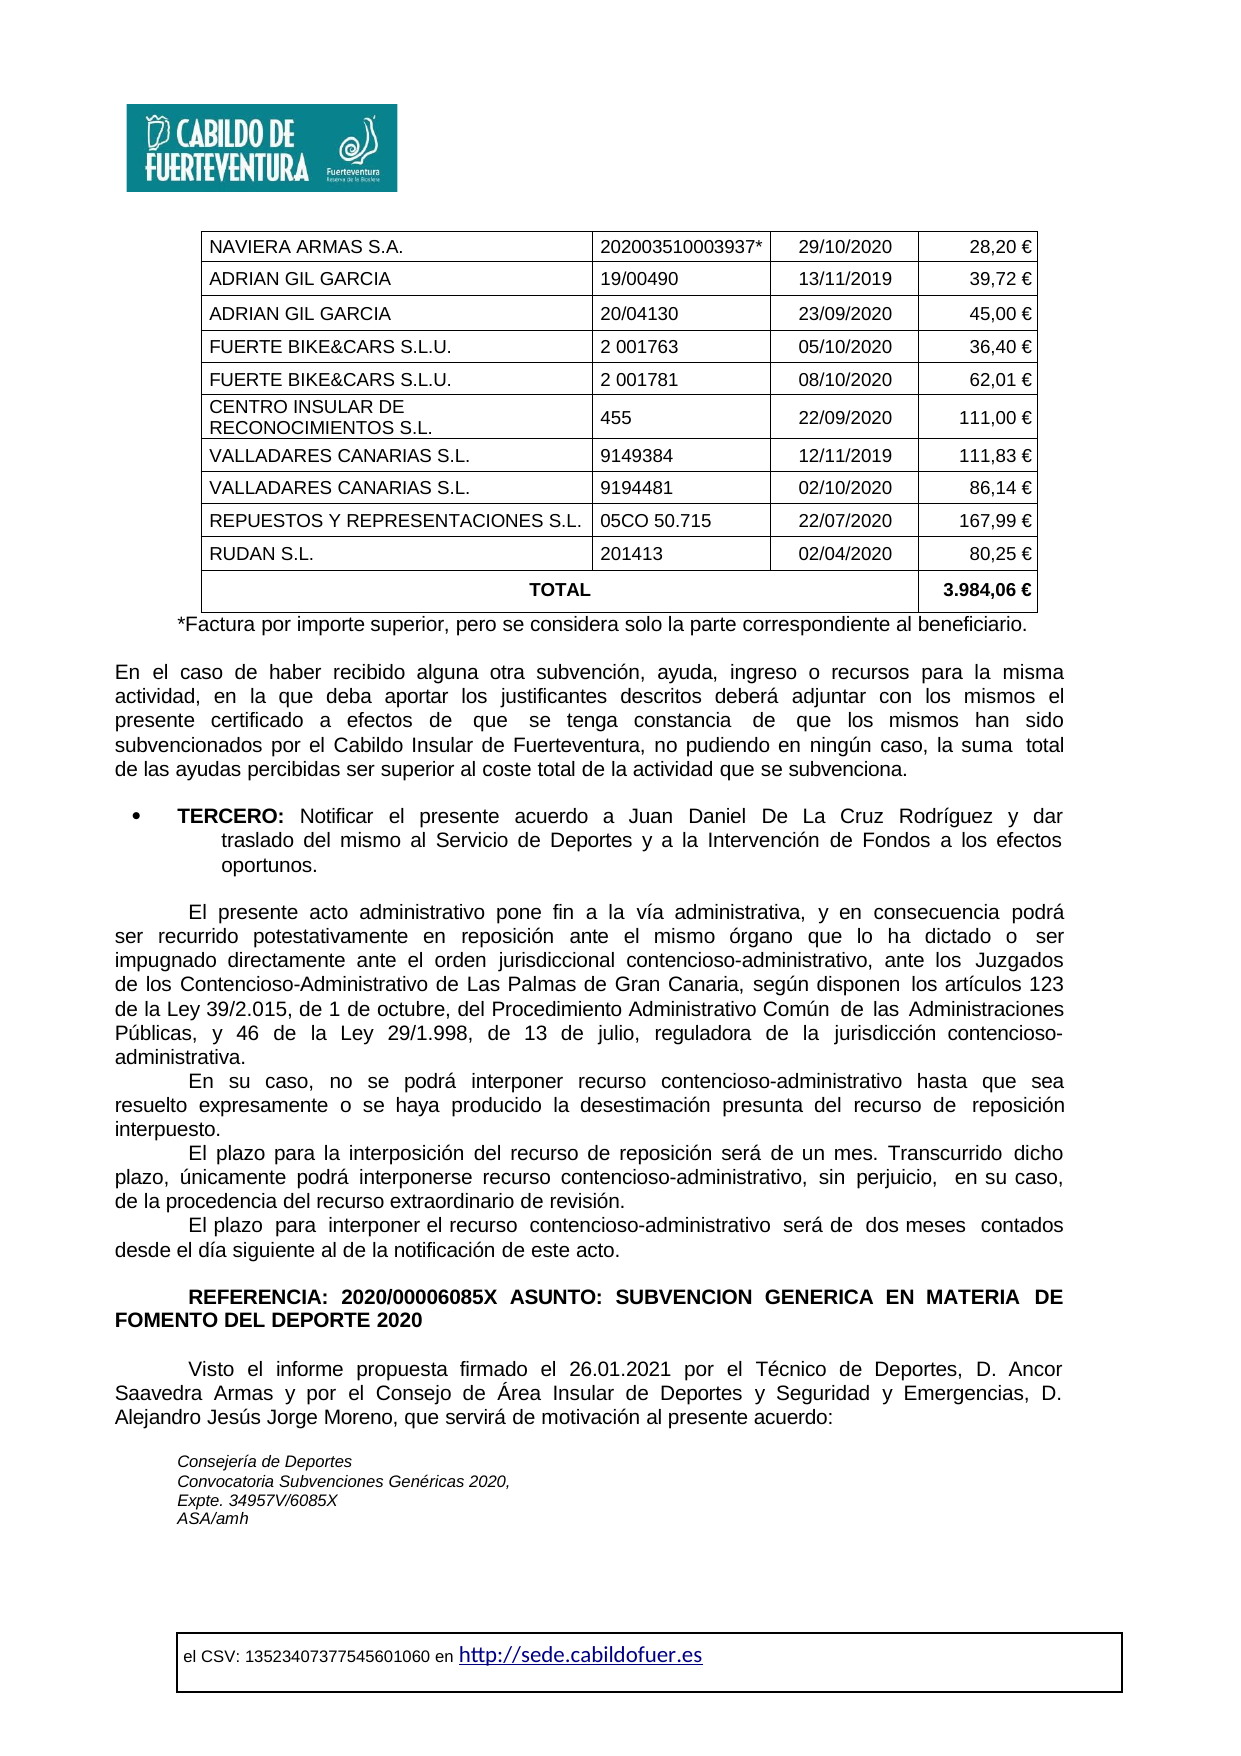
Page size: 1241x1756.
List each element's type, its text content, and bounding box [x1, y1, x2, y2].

table_cell 111,00 € [919, 395, 1037, 438]
table_cell 2 001781 [593, 363, 770, 394]
table_cell 62,01 € [919, 363, 1037, 394]
subtitle REFERENCIA: 2020/00006085X ASUNTO: SUBVENCION GENERICA EN MATERIA DE FOMENTO DEL DEPORTE 2020 [114, 1286, 1064, 1332]
table_cell 2 001763 [593, 331, 770, 362]
text En su caso, no se podrá interponer recurso contencioso-administrativo hasta que sea resuelto expresamente o se haya producido la desestimación presunta del recurso de reposición interpuesto. [114, 1069, 1065, 1141]
text *Factura por importe superior, pero se considera solo la parte correspondiente al beneficiario. [177, 613, 1136, 637]
table_cell 9194481 [593, 472, 770, 503]
table_cell REPUESTOS Y REPRESENTACIONES S.L. [202, 504, 592, 536]
table_cell VALLADARES CANARIAS S.L. [202, 472, 592, 503]
table_cell 111,83 € [919, 439, 1037, 471]
table_cell 22/09/2020 [771, 395, 918, 438]
table_cell 02/04/2020 [771, 537, 918, 570]
table_cell 3.984,06 € [919, 571, 1037, 612]
table_header 202003510003937* [593, 232, 770, 261]
text El presente acto administrativo pone fin a la vía administrativa, y en consecuencia podrá ser recurrido potestativamente en reposición ante el mismo órgano que lo ha dictado o ser impugnado directamente ante el orden jurisdiccional contencioso-administrativo, ante los Juzgados de los Contencioso-Administrativo de Las Palmas de Gran Canaria, según disponen los artículos 123 de la Ley 39/2.015, de 1 de octubre, del Procedimiento Administrativo Común de las Administraciones Públicas, y 46 de la Ley 29/1.998, de 13 de julio, reguladora de la jurisdicción contencioso-administrativa. [114, 900, 1064, 1069]
text El plazo para la interposición del recurso de reposición será de un mes. Transcurrido dicho plazo, únicamente podrá interponerse recurso contencioso-administrativo, sin perjuicio, en su caso, de la procedencia del recurso extraordinario de revisión. [114, 1141, 1064, 1213]
table_cell 86,14 € [919, 472, 1037, 503]
table_cell 02/10/2020 [771, 472, 918, 503]
table_cell 22/07/2020 [771, 504, 918, 536]
list TERCERO: Notificar el presente acuerdo a Juan Daniel De La Cruz Rodríguez y dar traslado del mismo al Servicio de Deportes y a la Intervención de Fondos a los efectos oportunos. [133, 804, 1063, 877]
table_header 28,20 € [919, 232, 1037, 261]
table_cell 05CO 50.715 [593, 504, 770, 536]
table_cell 167,99 € [919, 504, 1037, 536]
table_cell 13/11/2019 [771, 262, 918, 295]
table_cell 20/04130 [593, 296, 770, 329]
text Consejería de Deportes [177, 1453, 1136, 1472]
text ASA/amh [177, 1510, 1136, 1528]
table_cell CENTRO INSULAR DE RECONOCIMIENTOS S.L. [202, 395, 592, 438]
table_cell 23/09/2020 [771, 296, 918, 329]
text En el caso de haber recibido alguna otra subvención, ayuda, ingreso o recursos para la misma actividad, en la que deba aportar los justificantes descritos deberá adjuntar con los mismos el presente certificado a efectos de que se tenga constancia de que los mismos han sido subvencionados por el Cabildo Insular de Fuerteventura, no pudiendo en ningún caso, la suma total de las ayudas percibidas ser superior al coste total de la actividad que se subvenciona. [114, 660, 1065, 781]
table_cell 36,40 € [919, 331, 1037, 362]
table_cell FUERTE BIKE&CARS S.L.U. [202, 331, 592, 362]
table_cell 455 [593, 395, 770, 438]
table_cell 08/10/2020 [771, 363, 918, 394]
table_cell 9149384 [593, 439, 770, 471]
text El plazo para interponer el recurso contencioso-administrativo será de dos meses contados desde el día siguiente al de la notificación de este acto. [114, 1213, 1064, 1261]
table_cell 12/11/2019 [771, 439, 918, 471]
table_cell ADRIAN GIL GARCIA [202, 296, 592, 329]
table_cell VALLADARES CANARIAS S.L. [202, 439, 592, 471]
table_cell 19/00490 [593, 262, 770, 295]
text Visto el informe propuesta firmado el 26.01.2021 por el Técnico de Deportes, D. Ancor Saavedra Armas y por el Consejo de Área Insular de Deportes y Seguridad y Emergencias, D. Alejandro Jesús Jorge Moreno, que servirá de motivación al presente acuerdo: [114, 1357, 1063, 1429]
table_cell ADRIAN GIL GARCIA [202, 262, 592, 295]
table_header NAVIERA ARMAS S.A. [202, 232, 592, 261]
table_header 29/10/2020 [771, 232, 918, 261]
table_cell TOTAL [202, 571, 918, 612]
text Convocatoria Subvenciones Genéricas 2020, Expte. 34957V/6085X [177, 1472, 551, 1510]
table_cell RUDAN S.L. [202, 537, 592, 570]
table_cell 05/10/2020 [771, 331, 918, 362]
table_cell FUERTE BIKE&CARS S.L.U. [202, 363, 592, 394]
table_cell 80,25 € [919, 537, 1037, 570]
table_cell 45,00 € [919, 296, 1037, 329]
table_cell 201413 [593, 537, 770, 570]
table_cell 39,72 € [919, 262, 1037, 295]
